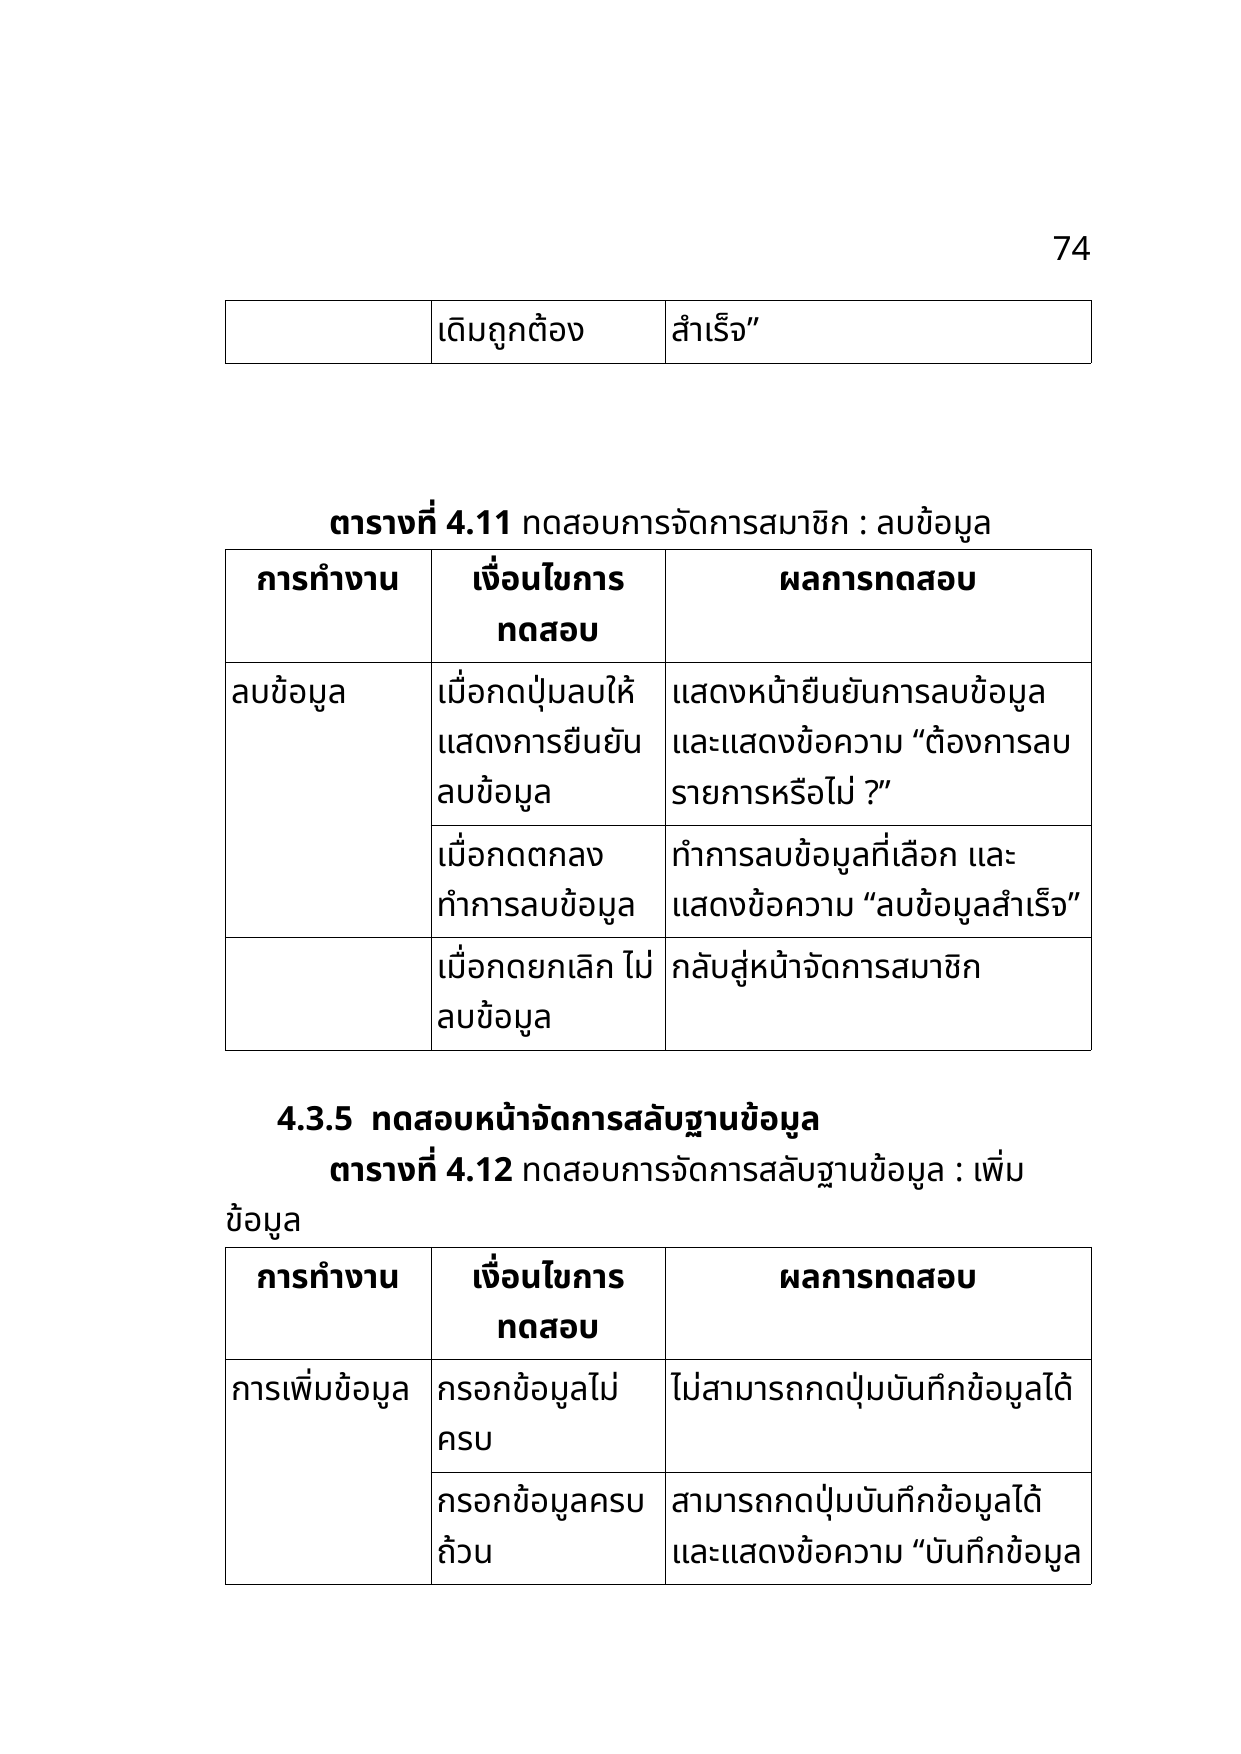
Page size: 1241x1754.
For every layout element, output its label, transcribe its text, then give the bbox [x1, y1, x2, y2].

table_cell [226, 938, 431, 1049]
table_header ผลการทดสอบ [666, 1248, 1091, 1359]
table_cell กลับสู่หน้าจัดการสมาชิก [666, 938, 1091, 1049]
table_header เงื่อนไขการทดสอบ [432, 550, 665, 662]
table_cell สามารถกดปุ่มบันทึกข้อมูลได้ และแสดงข้อความ “บันทึกข้อมูล [666, 1473, 1091, 1584]
table_cell การเพิ่มข้อมูล [226, 1360, 431, 1584]
text ตารางที่ 4.11 ทดสอบการจัดการสมาชิก : ลบข้อมูล [225, 499, 1091, 549]
text ตารางที่ 4.12 ทดสอบการจัดการสลับฐานข้อมูล : เพิ่มข้อมูล [225, 1146, 1091, 1247]
table_header เงื่อนไขการทดสอบ [432, 1248, 665, 1359]
table_cell เมื่อกดยกเลิก ไม่ลบข้อมูล [432, 938, 665, 1049]
table_header การทำงาน [226, 1248, 431, 1359]
table_cell [226, 301, 431, 362]
table_cell เมื่อกดปุ่มลบให้แสดงการยืนยันลบข้อมูล [432, 663, 665, 825]
table_cell ลบข้อมูล [226, 663, 431, 937]
table_cell กรอกข้อมูลครบถ้วน [432, 1473, 665, 1584]
table_header ผลการทดสอบ [666, 550, 1091, 662]
text 4.3.5 ทดสอบหน้าจัดการสลับฐานข้อมูล [225, 1095, 1091, 1146]
table_cell สำเร็จ” [666, 301, 1091, 362]
table_cell เมื่อกดตกลง ทำการลบข้อมูล [432, 826, 665, 937]
table_cell กรอกข้อมูลไม่ครบ [432, 1360, 665, 1472]
table_cell แสดงหน้ายืนยันการลบข้อมูล และแสดงข้อความ “ต้องการลบรายการหรือไม่ ?” [666, 663, 1091, 825]
table_cell เดิมถูกต้อง [432, 301, 665, 362]
table_header การทำงาน [226, 550, 431, 662]
table_cell ทำการลบข้อมูลที่เลือก และแสดงข้อความ “ลบข้อมูลสำเร็จ” [666, 826, 1091, 937]
table_cell ไม่สามารถกดปุ่มบันทึกข้อมูลได้ [666, 1360, 1091, 1472]
